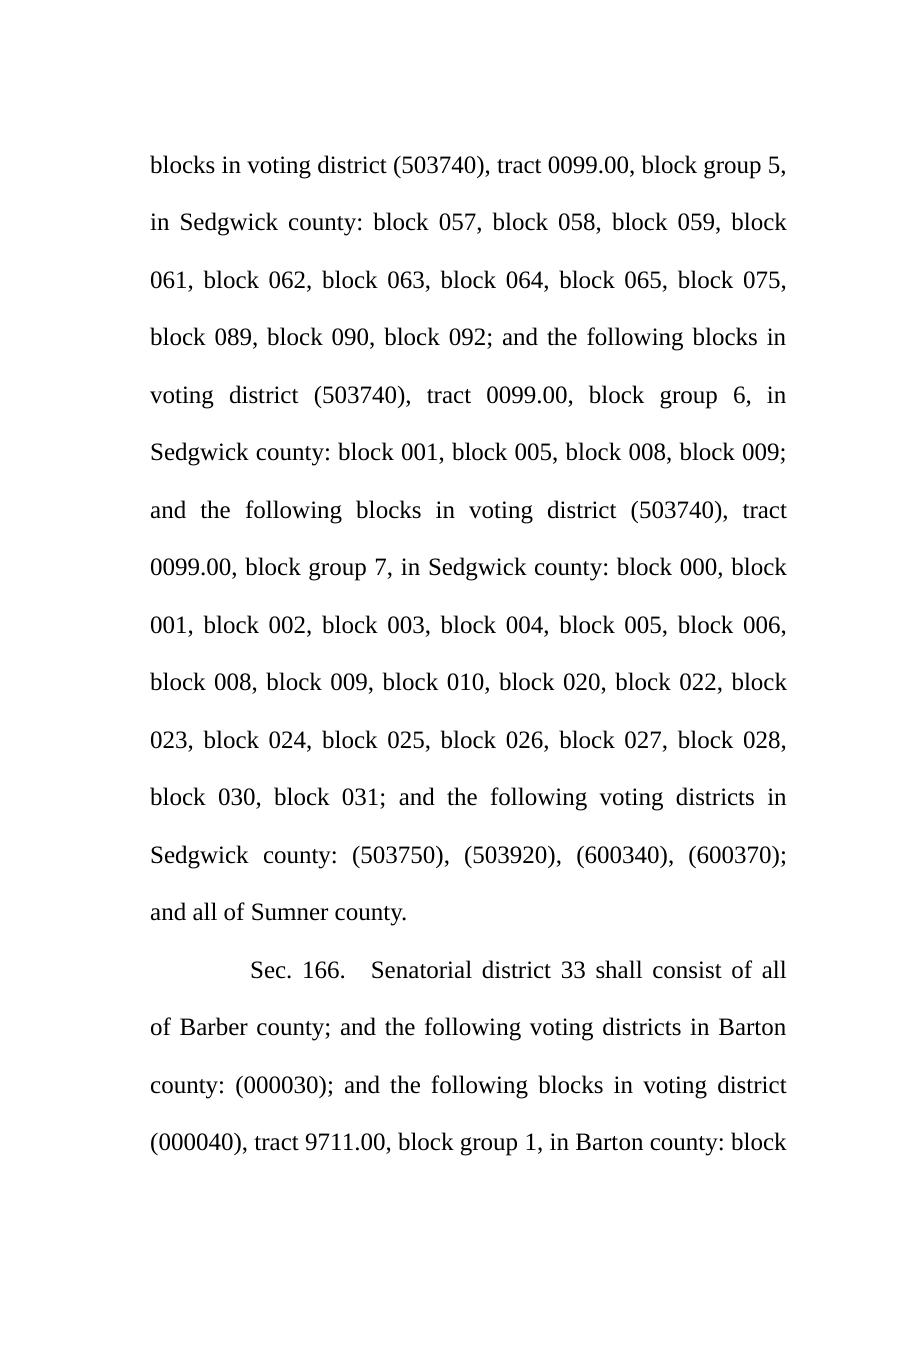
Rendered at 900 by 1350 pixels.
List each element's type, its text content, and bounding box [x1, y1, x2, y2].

text Sec. 166. Senatorial district 33 shall consist of all of Barber county; and the following voting districts in Barton county: (000030); and the following blocks in voting district (000040), tract 9711.00, block group 1, in Barton county: block [150, 955, 787, 1156]
text blocks in voting district (503740), tract 0099.00, block group 5, in Sedgwick county: block 057, block 058, block 059, block 061, block 062, block 063, block 064, block 065, block 075, block 089, block 090, block 092; and the following blocks in voting district (503740), tract 0099.00, block group 6, in Sedgwick county: block 001, block 005, block 008, block 009; and the following blocks in voting district (503740), tract 0099.00, block group 7, in Sedgwick county: block 000, block 001, block 002, block 003, block 004, block 005, block 006, block 008, block 009, block 010, block 020, block 022, block 023, block 024, block 025, block 026, block 027, block 028, block 030, block 031; and the following voting districts in Sedgwick county: (503750), (503920), (600340), (600370); and all of Sumner county. [150, 150, 787, 926]
